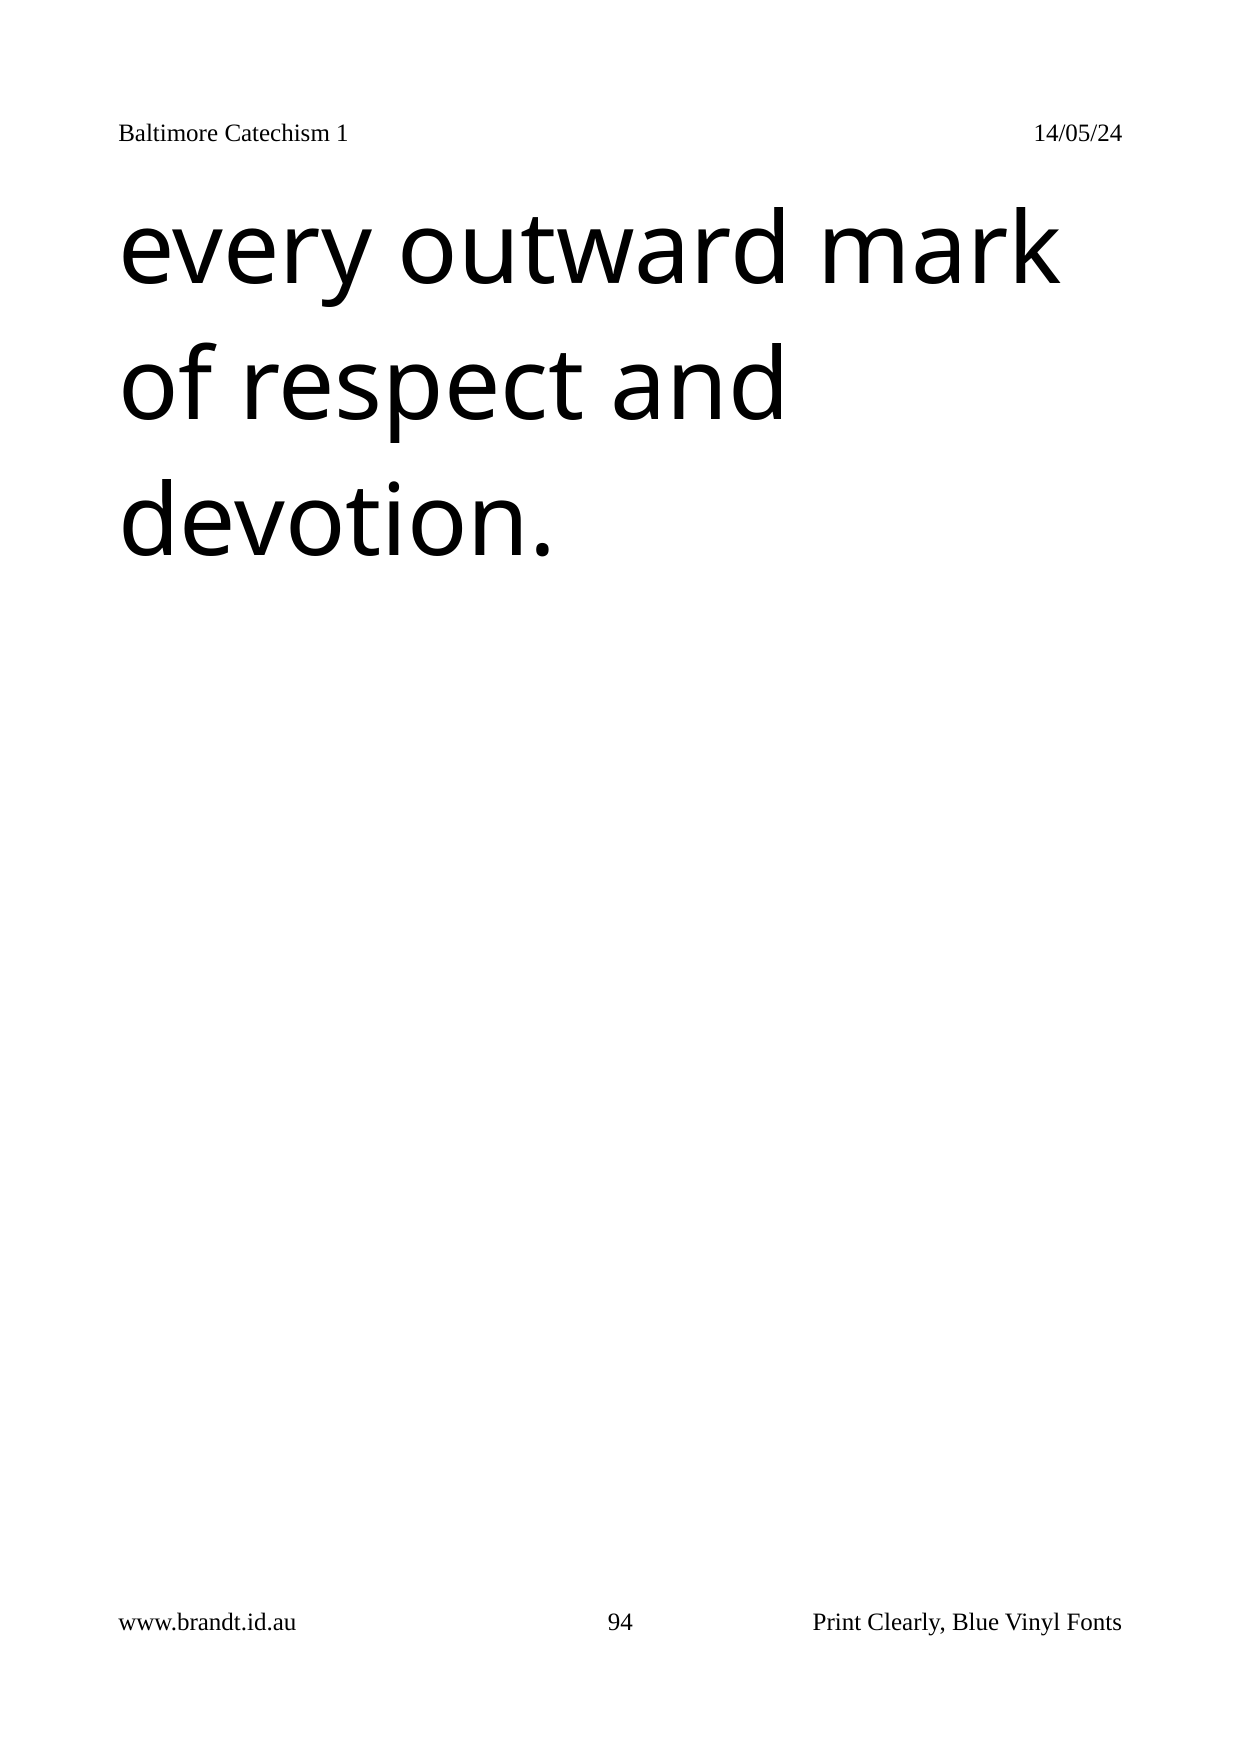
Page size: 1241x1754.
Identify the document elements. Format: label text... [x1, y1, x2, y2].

text every outward mark of respect and devotion. [118, 176, 1122, 585]
